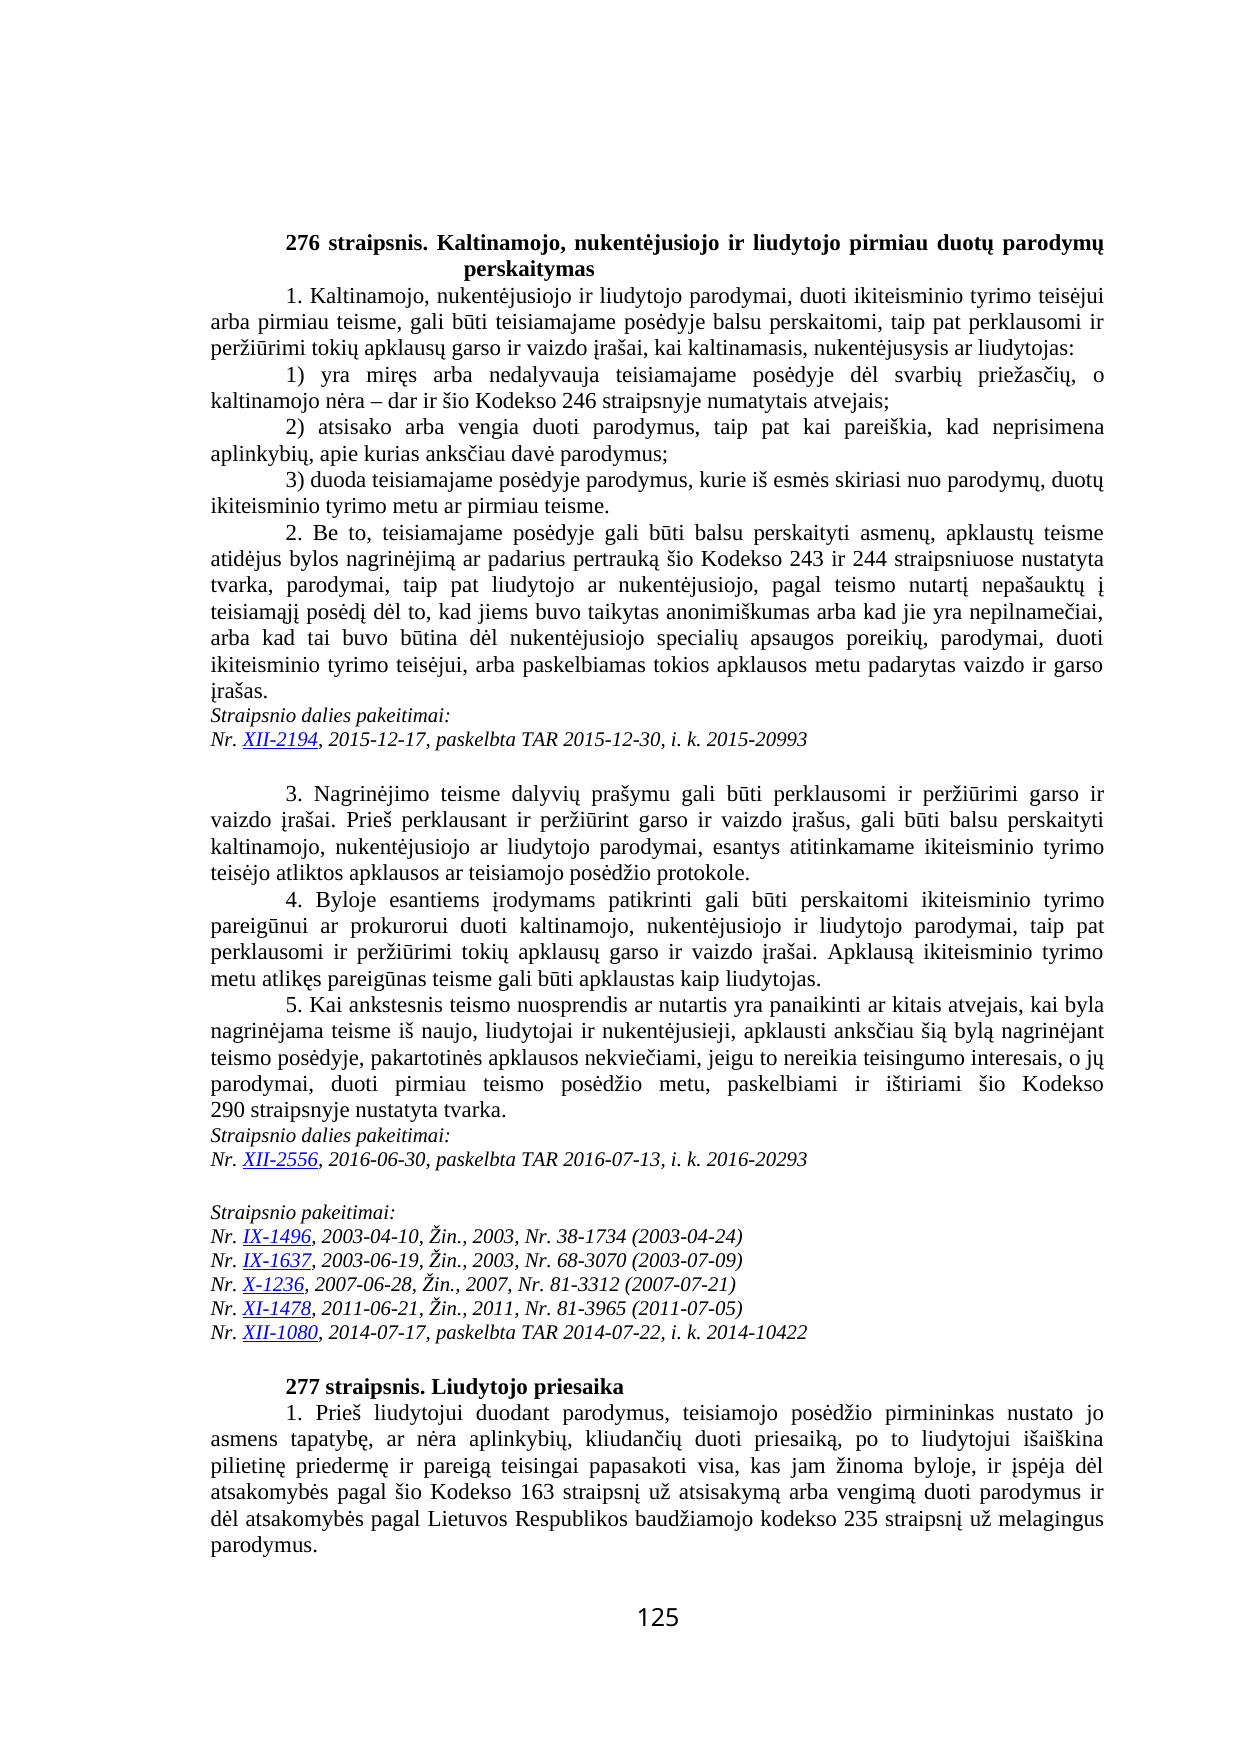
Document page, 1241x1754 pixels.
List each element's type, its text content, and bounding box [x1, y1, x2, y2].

text 1. Prieš liudytojui duodant parodymus, teisiamojo posėdžio pirmininkas nustato jo asmens tapatybę, ar nėra aplinkybių, kliudančių duoti priesaiką, po to liudytojui išaiškina pilietinę priedermę ir pareigą teisingai papasakoti visa, kas jam žinoma byloje, ir įspėja dėl atsakomybės pagal šio Kodekso 163 straipsnį už atsisakymą arba vengimą duoti parodymus ir dėl atsakomybės pagal Lietuvos Respublikos baudžiamojo kodekso 235 straipsnį už melagingus parodymus. [210, 1399, 1105, 1557]
text Nr. XII-2556, 2016-06-30, paskelbta TAR 2016-07-13, i. k. 2016-20293 [210, 1147, 1105, 1171]
text 4. Byloje esantiems įrodymams patikrinti gali būti perskaitomi ikiteisminio tyrimo pareigūnui ar prokurorui duoti kaltinamojo, nukentėjusiojo ir liudytojo parodymai, taip pat perklausomi ir peržiūrimi tokių apklausų garso ir vaizdo įrašai. Apklausą ikiteisminio tyrimo metu atlikęs pareigūnas teisme gali būti apklaustas kaip liudytojas. [210, 886, 1105, 991]
text Straipsnio pakeitimai: [210, 1200, 1105, 1224]
text Nr. IX-1637, 2003-06-19, Žin., 2003, Nr. 68-3070 (2003-07-09) [210, 1248, 1105, 1272]
text Nr. IX-1496, 2003-04-10, Žin., 2003, Nr. 38-1734 (2003-04-24) [210, 1224, 1105, 1248]
text 2. Be to, teisiamajame posėdyje gali būti balsu perskaityti asmenų, apklaustų teisme atidėjus bylos nagrinėjimą ar padarius pertrauką šio Kodekso 243 ir 244 straipsniuose nustatyta tvarka, parodymai, taip pat liudytojo ar nukentėjusiojo, pagal teismo nutartį nepašauktų į teisiamąjį posėdį dėl to, kad jiems buvo taikytas anonimiškumas arba kad jie yra nepilnamečiai, arba kad tai buvo būtina dėl nukentėjusiojo specialių apsaugos poreikių, parodymai, duoti ikiteisminio tyrimo teisėjui, arba paskelbiamas tokios apklausos metu padarytas vaizdo ir garso įrašas. [210, 519, 1105, 703]
text 2) atsisako arba vengia duoti parodymus, taip pat kai pareiškia, kad neprisimena aplinkybių, apie kurias anksčiau davė parodymus; [210, 413, 1105, 466]
text 3) duoda teisiamajame posėdyje parodymus, kurie iš esmės skiriasi nuo parodymų, duotų ikiteisminio tyrimo metu ar pirmiau teisme. [210, 466, 1105, 519]
text 1) yra miręs arba nedalyvauja teisiamajame posėdyje dėl svarbių priežasčių, o kaltinamojo nėra – dar ir šio Kodekso 246 straipsnyje numatytais atvejais; [210, 361, 1105, 413]
text 5. Kai ankstesnis teismo nuosprendis ar nutartis yra panaikinti ar kitais atvejais, kai byla nagrinėjama teisme iš naujo, liudytojai ir nukentėjusieji, apklausti anksčiau šią bylą nagrinėjant teismo posėdyje, pakartotinės apklausos nekviečiami, jeigu to nereikia teisingumo interesais, o jų parodymai, duoti pirmiau teismo posėdžio metu, paskelbiami ir ištiriami šio Kodekso 290 straipsnyje nustatyta tvarka. [210, 991, 1105, 1123]
text Straipsnio dalies pakeitimai: [210, 703, 1105, 727]
text 3. Nagrinėjimo teisme dalyvių prašymu gali būti perklausomi ir peržiūrimi garso ir vaizdo įrašai. Prieš perklausant ir peržiūrint garso ir vaizdo įrašus, gali būti balsu perskaityti kaltinamojo, nukentėjusiojo ar liudytojo parodymai, esantys atitinkamame ikiteisminio tyrimo teisėjo atliktos apklausos ar teisiamojo posėdžio protokole. [210, 780, 1105, 886]
text Straipsnio dalies pakeitimai: [210, 1123, 1105, 1147]
text Nr. XII-1080, 2014-07-17, paskelbta TAR 2014-07-22, i. k. 2014-10422 [210, 1320, 1105, 1344]
text 1. Kaltinamojo, nukentėjusiojo ir liudytojo parodymai, duoti ikiteisminio tyrimo teisėjui arba pirmiau teisme, gali būti teisiamajame posėdyje balsu perskaitomi, taip pat perklausomi ir peržiūrimi tokių apklausų garso ir vaizdo įrašai, kai kaltinamasis, nukentėjusysis ar liudytojas: [210, 282, 1105, 361]
text Nr. X-1236, 2007-06-28, Žin., 2007, Nr. 81-3312 (2007-07-21) [210, 1272, 1105, 1296]
text Nr. XII-2194, 2015-12-17, paskelbta TAR 2015-12-30, i. k. 2015-20993 [210, 727, 1105, 751]
text 277 straipsnis. Liudytojo priesaika [210, 1373, 1105, 1399]
text Nr. XI-1478, 2011-06-21, Žin., 2011, Nr. 81-3965 (2011-07-05) [210, 1296, 1105, 1320]
text 276 straipsnis. Kaltinamojo, nukentėjusiojo ir liudytojo pirmiau duotų parodymų perskaitymas [285, 229, 1105, 282]
